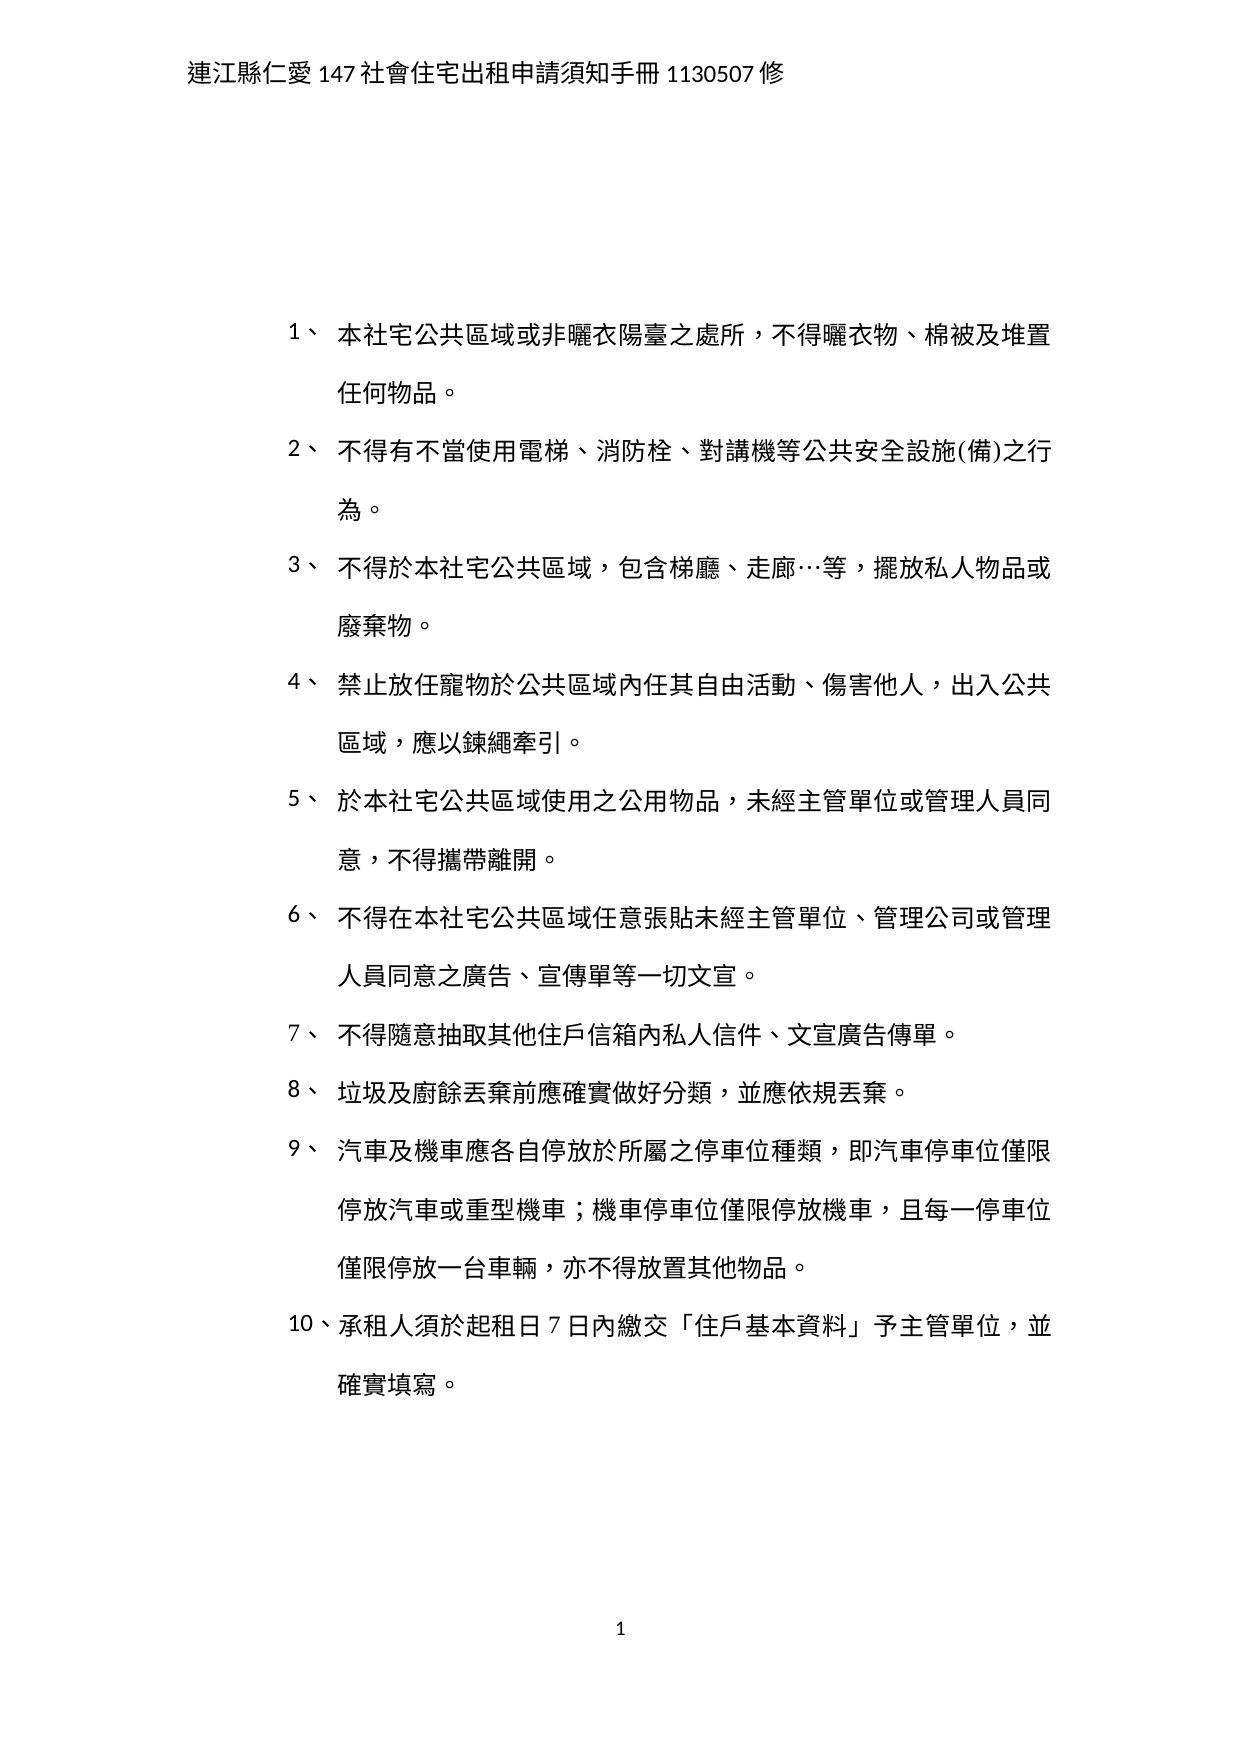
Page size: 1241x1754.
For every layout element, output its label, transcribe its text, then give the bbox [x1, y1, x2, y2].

list 不得隨意抽取其他住戶信箱內私人信件、文宣廣告傳單。 [287, 994, 1053, 1052]
list 不得有不當使用電梯、消防栓、對講機等公共安全設施(備)之行為。 [287, 410, 1053, 527]
list 於本社宅公共區域使用之公用物品，未經主管單位或管理人員同意，不得攜帶離開。 [287, 760, 1053, 877]
list 本社宅公共區域或非曬衣陽臺之處所，不得曬衣物、棉被及堆置任何物品。 [287, 294, 1053, 410]
list 禁止放任寵物於公共區域內任其自由活動、傷害他人，出入公共區域，應以鍊繩牽引。 [287, 644, 1053, 760]
list 垃圾及廚餘丟棄前應確實做好分類，並應依規丟棄。 [287, 1052, 1053, 1110]
list 不得於本社宅公共區域，包含梯廳、走廊…等，擺放私人物品或廢棄物。 [287, 527, 1053, 644]
list 承租人須於起租日7日內繳交「住戶基本資料」予主管單位，並確實填寫。 [287, 1285, 1053, 1402]
list 汽車及機車應各自停放於所屬之停車位種類，即汽車停車位僅限停放汽車或重型機車；機車停車位僅限停放機車，且每一停車位僅限停放一台車輛，亦不得放置其他物品。 [287, 1110, 1053, 1285]
list 不得在本社宅公共區域任意張貼未經主管單位、管理公司或管理人員同意之廣告、宣傳單等一切文宣。 [287, 877, 1053, 994]
